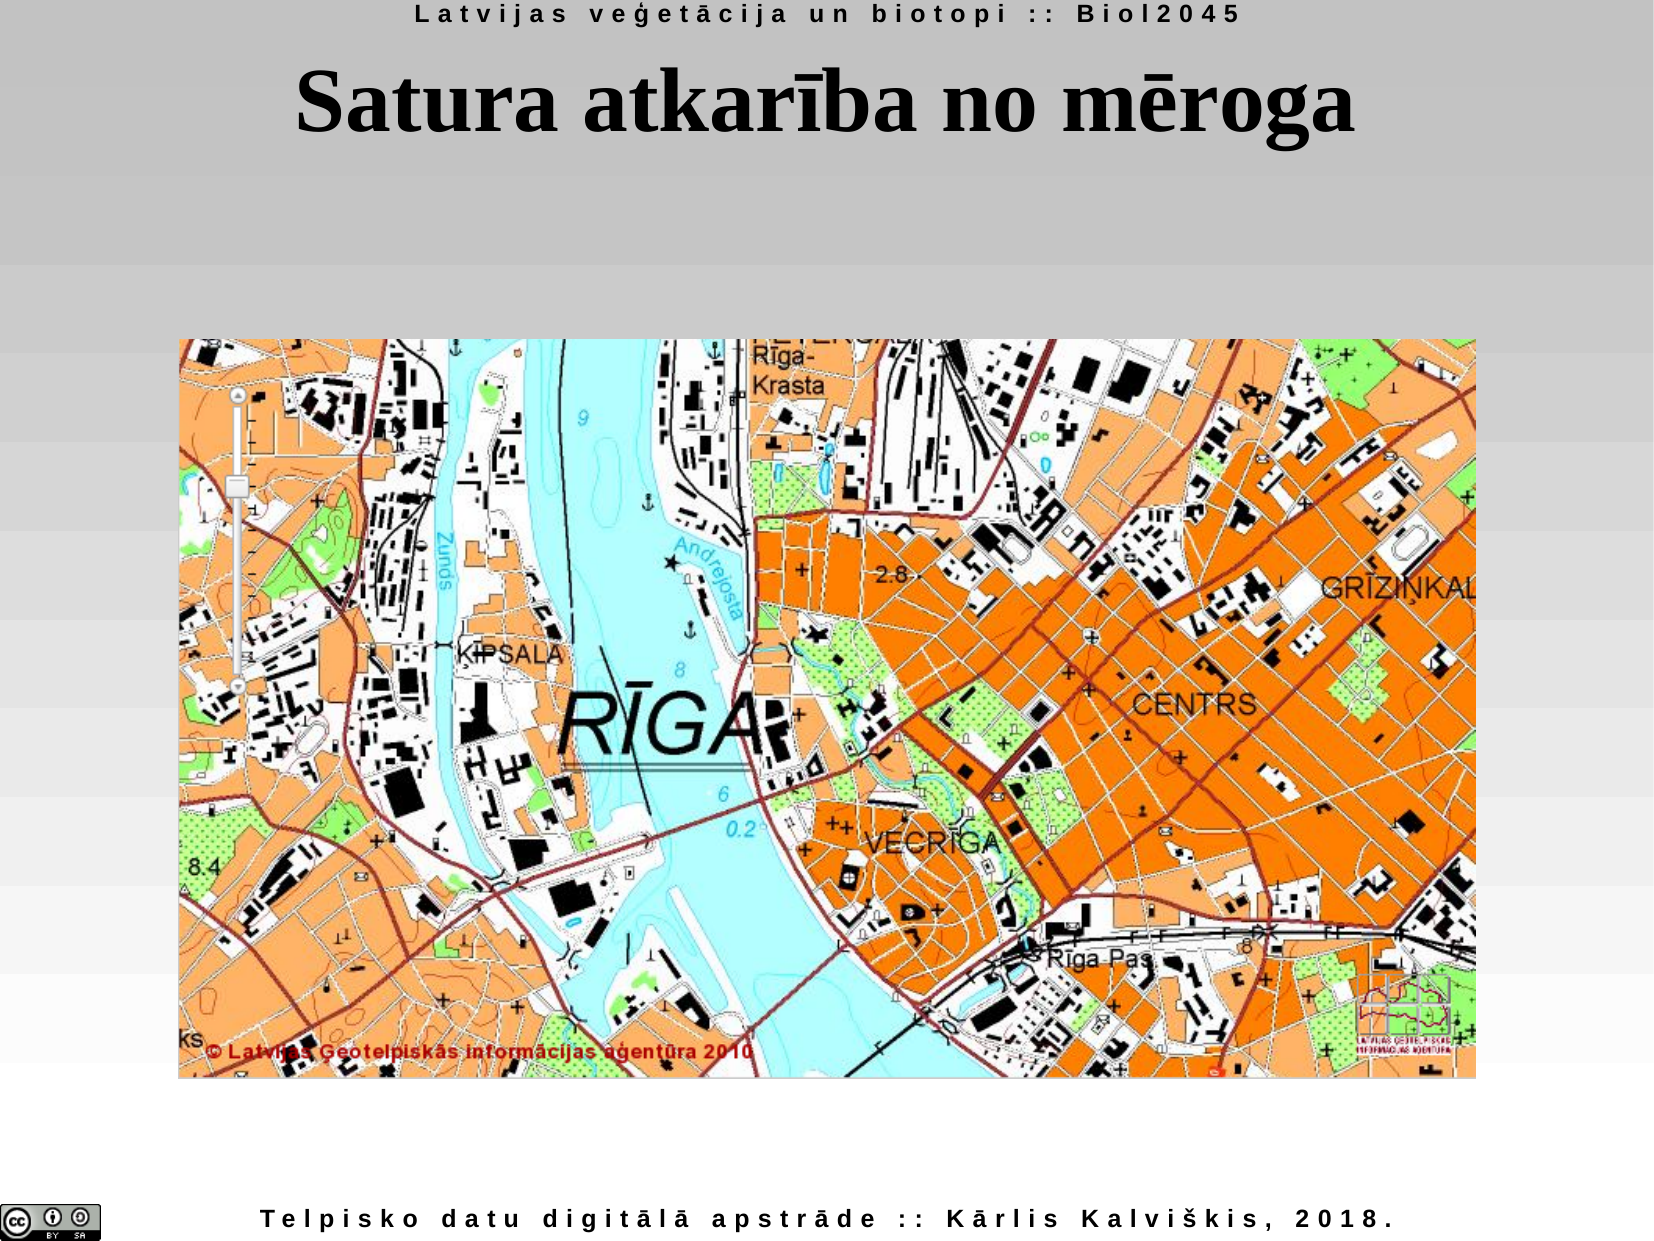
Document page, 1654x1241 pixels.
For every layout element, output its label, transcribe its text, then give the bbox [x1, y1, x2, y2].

picture [0, 0, 1654, 1241]
title Satura atkarība no mēroga [29, 49, 1625, 296]
